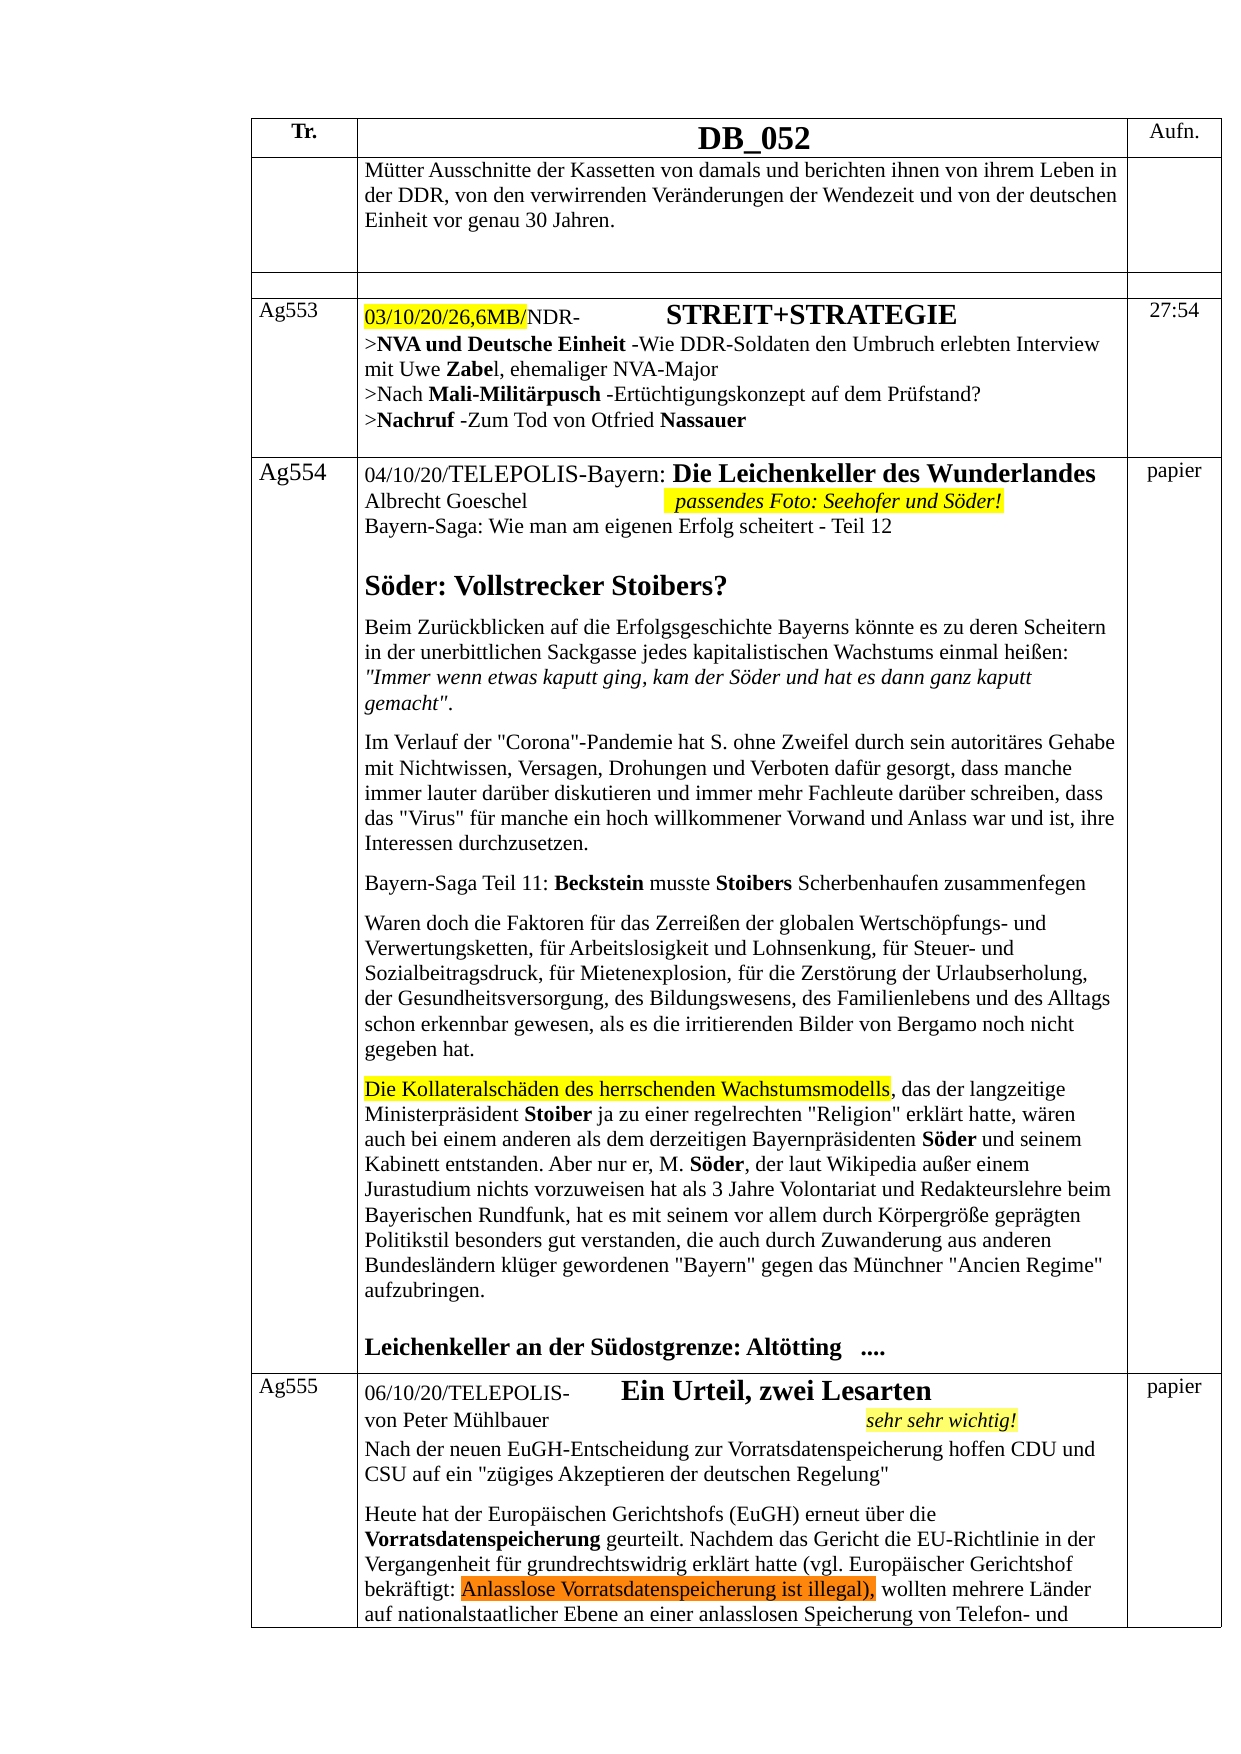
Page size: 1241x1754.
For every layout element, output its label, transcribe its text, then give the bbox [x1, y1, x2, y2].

table_cell 27:54 [1128, 299, 1221, 457]
table_header Aufn. [1128, 119, 1221, 157]
table_cell 04/10/20/TELEPOLIS-Bayern: Die Leichenkeller des Wunderlandes Albrecht Goeschel passendes Foto: Seehofer und Söder! Bayern-Saga: Wie man am eigenen Erfolg scheitert - Teil 12 Söder: Vollstrecker Stoibers? Beim Zurückblicken auf die Erfolgsgeschichte Bayerns könnte es zu deren Scheitern in der unerbittlichen Sackgasse jedes kapitalistischen Wachstums einmal heißen: "Immer wenn etwas kaputt ging, kam der Söder und hat es dann ganz kaputt gemacht". Im Verlauf der "Corona"-Pandemie hat S. ohne Zweifel durch sein autoritäres Gehabe mit Nichtwissen, Versagen, Drohungen und Verboten dafür gesorgt, dass manche immer lauter darüber diskutieren und immer mehr Fachleute darüber schreiben, dass das "Virus" für manche ein hoch willkommener Vorwand und Anlass war und ist, ihre Interessen durchzusetzen. Bayern-Saga Teil 11: Beckstein musste Stoibers Scherbenhaufen zusammenfegen Waren doch die Faktoren für das Zerreißen der globalen Wertschöpfungs- und Verwertungsketten, für Arbeitslosigkeit und Lohnsenkung, für Steuer- und Sozialbeitragsdruck, für Mietenexplosion, für die Zerstörung der Urlaubserholung, der Gesundheitsversorgung, des Bildungswesens, des Familienlebens und des Alltags schon erkennbar gewesen, als es die irritierenden Bilder von Bergamo noch nicht gegeben hat. Die Kollateralschäden des herrschenden Wachstumsmodells, das der langzeitige Ministerpräsident Stoiber ja zu einer regelrechten "Religion" erklärt hatte, wären auch bei einem anderen als dem derzeitigen Bayernpräsidenten Söder und seinem Kabinett entstanden. Aber nur er, M. Söder, der laut Wikipedia außer einem Jurastudium nichts vorzuweisen hat als 3 Jahre Volontariat und Redakteurslehre beim Bayerischen Rundfunk, hat es mit seinem vor allem durch Körpergröße geprägten Politikstil besonders gut verstanden, die auch durch Zuwanderung aus anderen Bundesländern klüger gewordenen "Bayern" gegen das Münchner "Ancien Regime" aufzubringen. Leichenkeller an der Südostgrenze: Altötting .... [358, 458, 1127, 1373]
table_cell Ag553 [252, 299, 357, 457]
table_cell Mütter Ausschnitte der Kassetten von damals und berichten ihnen von ihrem Leben in der DDR, von den verwirrenden Veränderungen der Wendezeit und von der deutschen Einheit vor genau 30 Jahren. [358, 158, 1127, 272]
table_cell 06/10/20/TELEPOLIS- Ein Urteil, zwei Lesarten von Peter Mühlbauer sehr sehr wichtig! Nach der neuen EuGH-Entscheidung zur Vorratsdatenspeicherung hoffen CDU und CSU auf ein "zügiges Akzeptieren der deutschen Regelung" Heute hat der Europäischen Gerichtshofs (EuGH) erneut über die Vorratsdatenspeicherung geurteilt. Nachdem das Gericht die EU-Richtlinie in der Vergangenheit für grundrechtswidrig erklärt hatte (vgl. Europäischer Gerichtshof bekräftigt: Anlasslose Vorratsdatenspeicherung ist illegal), wollten mehrere Länder auf nationalstaatlicher Ebene an einer anlasslosen Speicherung von Telefon- und [358, 1374, 1127, 1627]
table_cell [358, 273, 1127, 297]
table_cell papier [1128, 458, 1221, 1373]
table_cell [252, 158, 357, 272]
table_cell 03/10/20/26,6MB/NDR- STREIT+STRATEGIE >NVA und Deutsche Einheit -Wie DDR-Soldaten den Umbruch erlebten Interview mit Uwe Zabel, ehemaliger NVA-Major >Nach Mali-Militärpusch -Ertüchtigungskonzept auf dem Prüfstand? >Nachruf -Zum Tod von Otfried Nassauer [358, 299, 1127, 457]
table_cell Ag554 [252, 458, 357, 1373]
table_cell [1128, 273, 1221, 297]
table_cell [252, 273, 357, 297]
table_cell [1128, 158, 1221, 272]
table_header ­Tr. [252, 119, 357, 157]
table_header DB_052 [358, 119, 1127, 157]
table_cell Ag555 [252, 1374, 357, 1627]
table_cell papier [1128, 1374, 1221, 1627]
